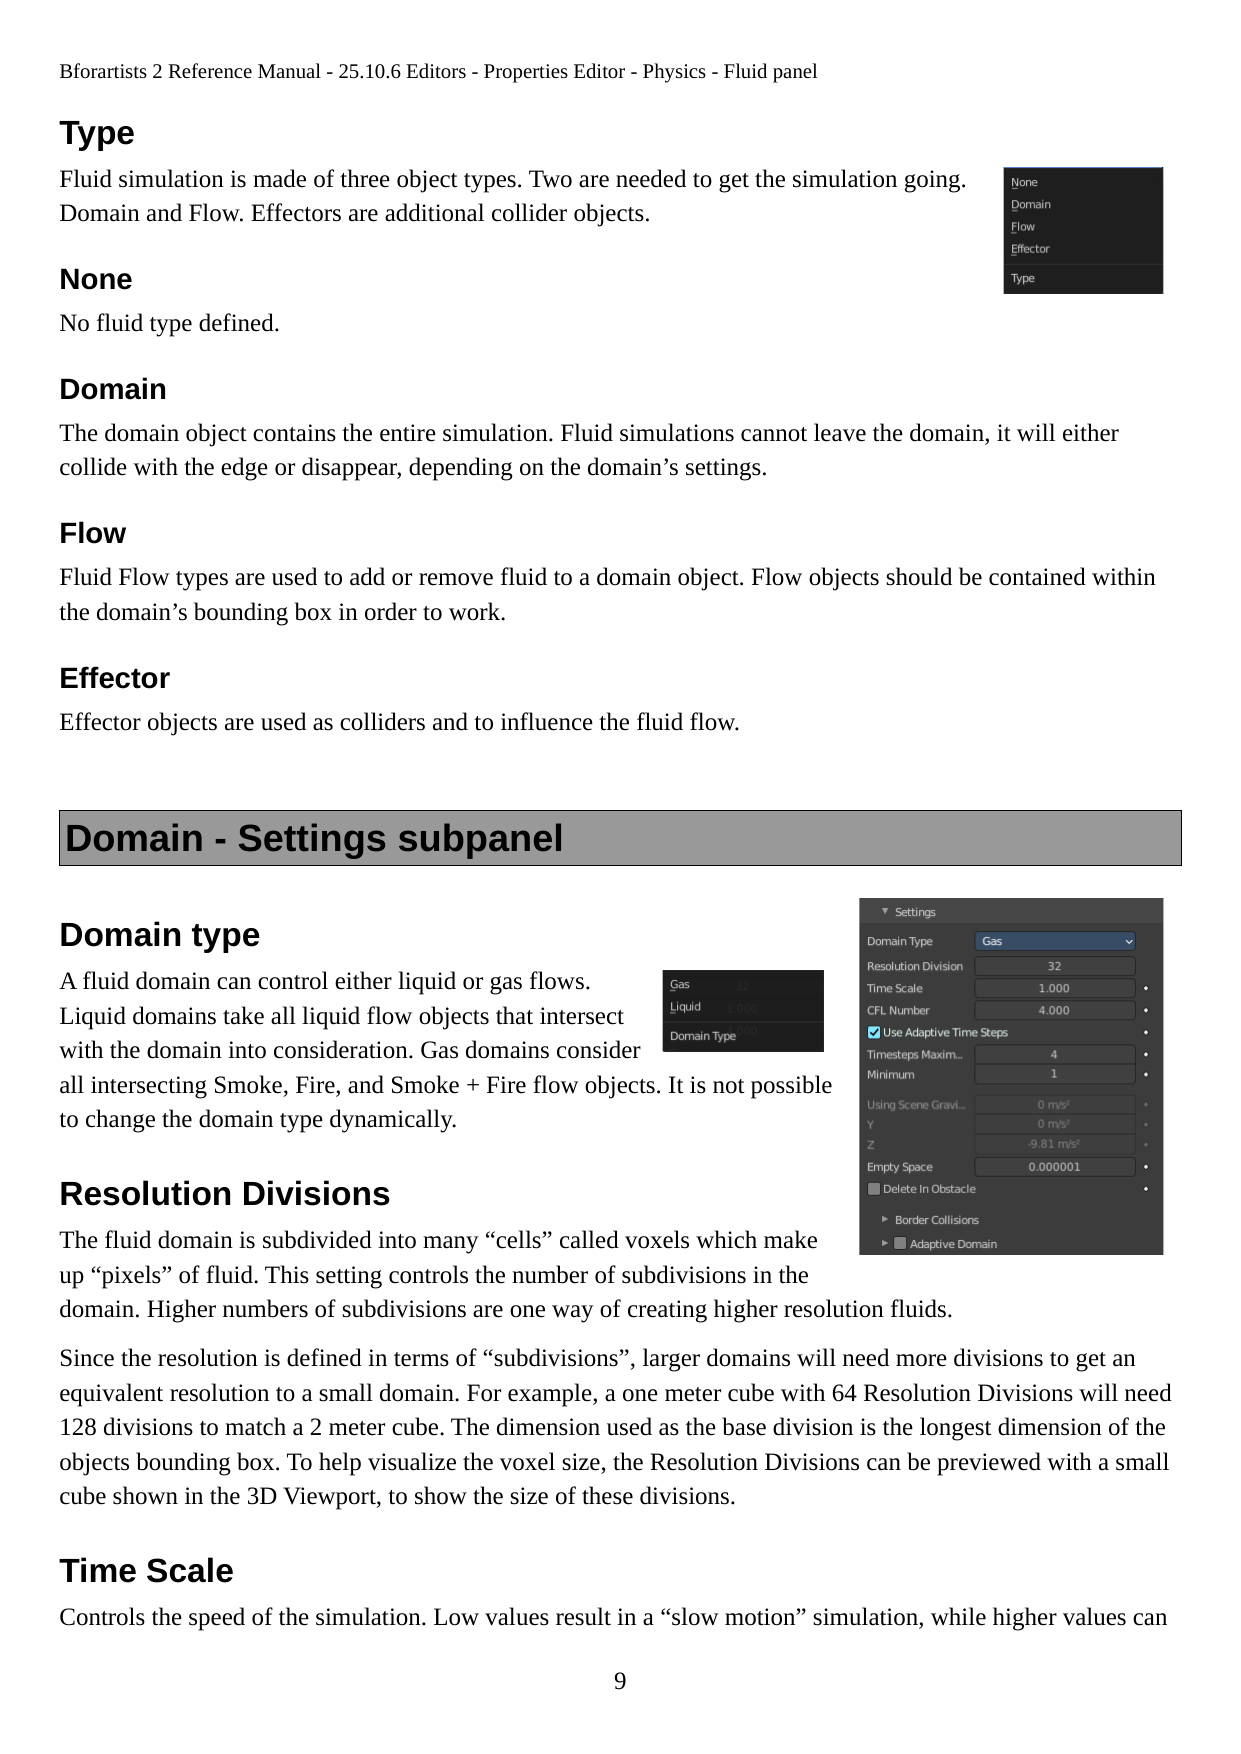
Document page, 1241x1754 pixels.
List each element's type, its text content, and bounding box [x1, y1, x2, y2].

subtitle Resolution Divisions [59, 1174, 859, 1213]
text Controls the speed of the simulation. Low values result in a “slow motion” simulation, while higher values can [59, 1602, 1181, 1631]
text Fluid Flow types are used to add or remove fluid to a domain object. Flow objects should be contained within the domain’s bounding box in order to work. [59, 562, 1181, 626]
subtitle Effector [59, 661, 1181, 694]
text Effector objects are used as colliders and to influence the fluid flow. [59, 707, 1181, 736]
subtitle None [59, 262, 1181, 296]
picture [859, 898, 1164, 1255]
text A fluid domain can control either liquid or gas flows. Liquid domains take all liquid flow objects that intersect with the domain into consideration. Gas domains consider all intersecting Smoke, Fire, and Smoke + Fire flow objects. It is not possible to change the domain type dynamically. [59, 966, 859, 1133]
picture [662, 970, 824, 1052]
table_header Domain - Settings subpanel [60, 811, 1181, 865]
subtitle [1164, 1174, 1181, 1213]
text Since the resolution is defined in terms of “subdivisions”, larger domains will need more divisions to get an equivalent resolution to a small domain. For example, a one meter cube with 64 Resolution Divisions will need 128 divisions to match a 2 meter cube. The dimension used as the base division is the longest dimension of the objects bounding box. To help visualize the voxel size, the Resolution Divisions can be previewed with a small cube shown in the 3D Viewport, to show the size of these divisions. [59, 1343, 1181, 1510]
subtitle Domain [59, 372, 1181, 406]
subtitle Flow [59, 516, 1181, 550]
subtitle [1164, 915, 1181, 954]
subtitle Domain type [59, 915, 859, 954]
text Fluid simulation is made of three object types. Two are needed to get the simulation going. Domain and Flow. Effectors are additional collider objects. [59, 164, 1181, 227]
text The fluid domain is subdivided into many “cells” called voxels which make up “pixels” of fluid. This setting controls the number of subdivisions in the domain. Higher numbers of subdivisions are one way of creating higher resolution fluids. [59, 1225, 1181, 1323]
text The domain object contains the entire simulation. Fluid simulations cannot leave the domain, it will either collide with the edge or disappear, depending on the domain’s settings. [59, 418, 1181, 481]
subtitle Time Scale [59, 1551, 1181, 1590]
picture [1003, 167, 1164, 294]
subtitle Type [59, 113, 1181, 151]
text No fluid type defined. [59, 308, 1181, 337]
